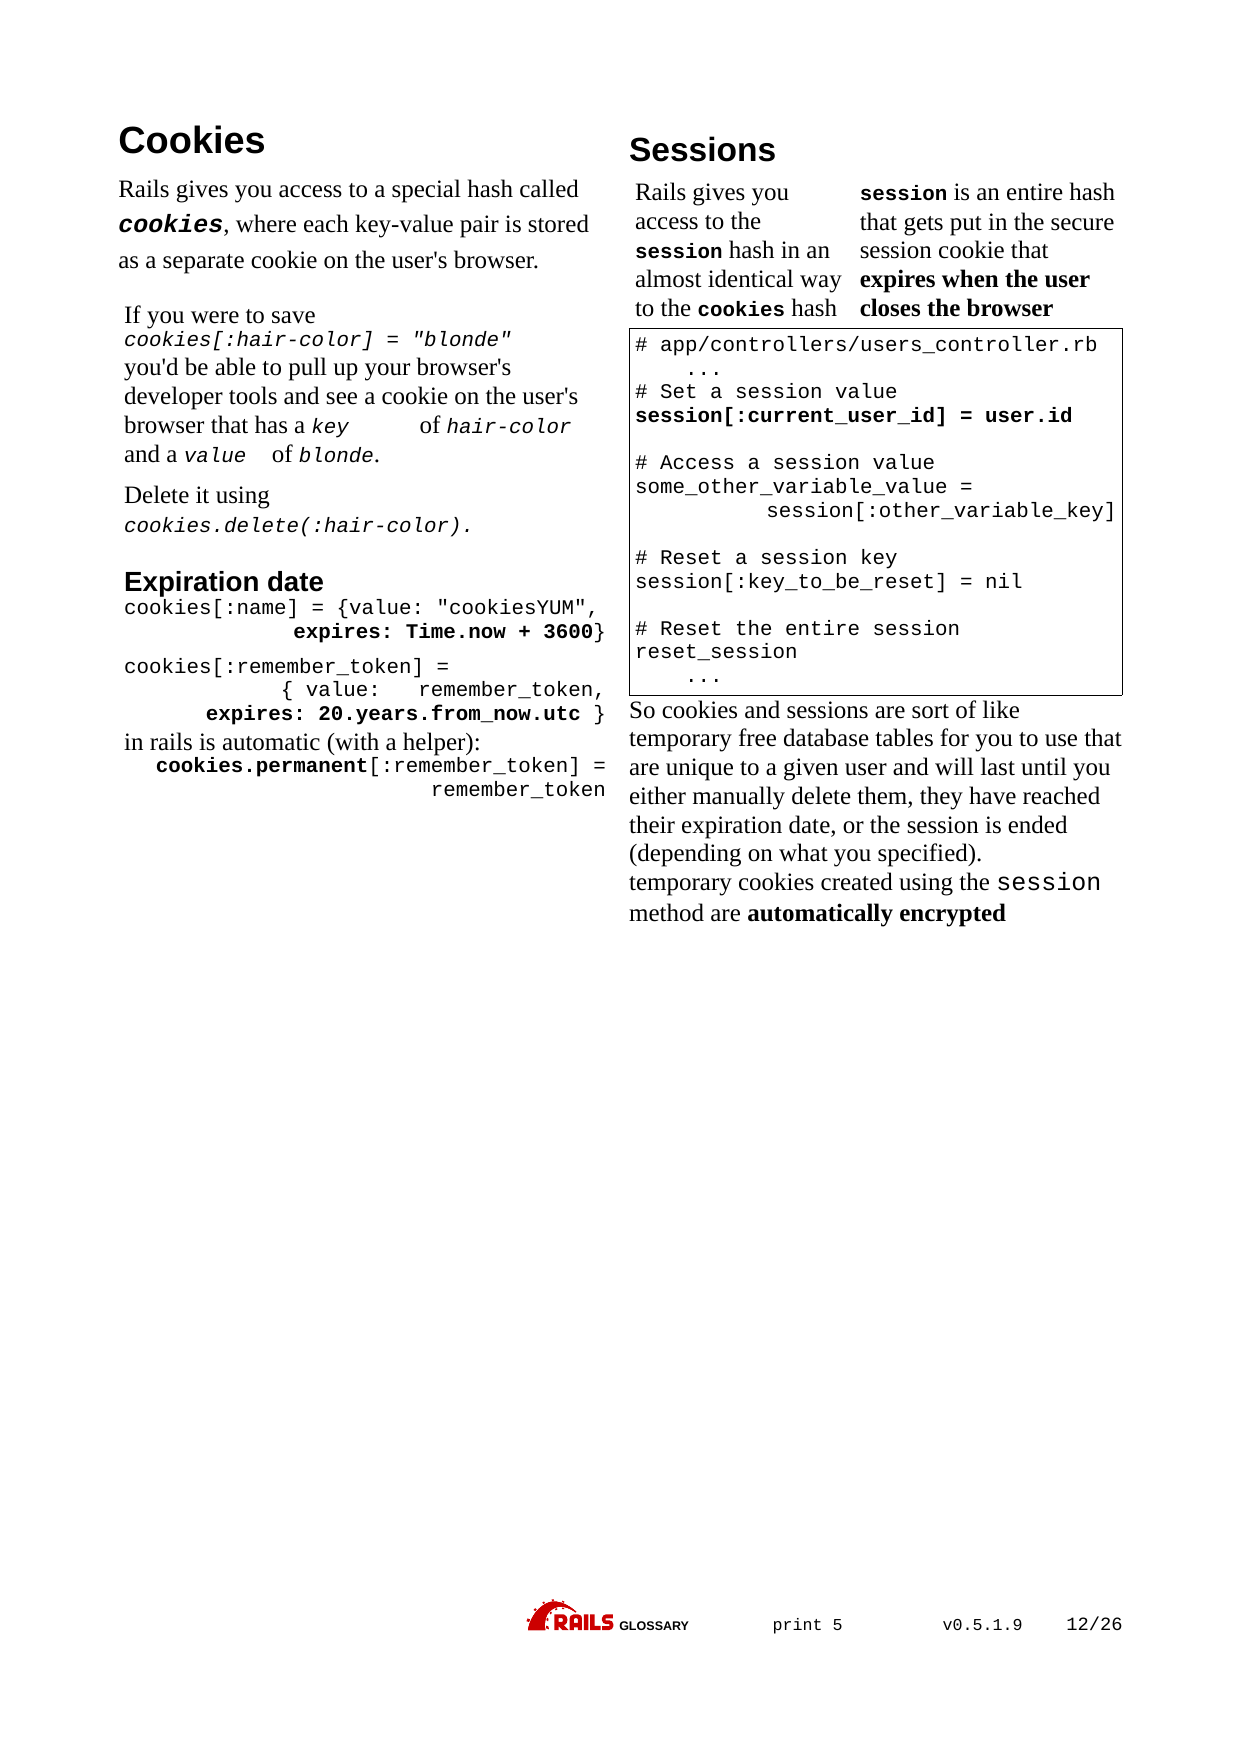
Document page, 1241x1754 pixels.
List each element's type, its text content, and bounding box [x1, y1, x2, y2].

text temporary cookies created using the session method are automatically encrypted [629, 867, 1122, 927]
table_cell Expiration date cookies[:name] = {value: "cookiesYUM", expires: Time.now + 3600} [118, 545, 611, 650]
table_header Rails gives you access to the session hash in an almost identical way to the cookies hash [629, 171, 854, 328]
table_cell cookies[:remember_token] = { value: remember_token, expires: 20.years.from_now.utc } in rails is automatic (with a helper): cookies.permanent[:remember_token] = remember_token [118, 650, 611, 808]
table_cell Delete it using cookies.delete(:hair-color). [118, 475, 611, 545]
table_header session is an entire hash that gets put in the secure session cookie that expires when the user closes the browser [854, 171, 1122, 328]
table_header If you were to save cookies[:hair-color] = "blonde" you'd be able to pull up your browser's developer tools and see a cookie on the user's browser that has a key of hair-color and a value of blonde. [118, 294, 611, 475]
text So cookies and sessions are sort of like temporary free database tables for you to use that are unique to a given user and will last until you either manually delete them, they have reached their expiration date, or the session is ended (depending on what you specified). [629, 696, 1122, 867]
subtitle Cookies [118, 118, 611, 162]
text Rails gives you access to a special hash called cookies, where each key-value pair is stored as a separate cookie on the user's browser. [118, 174, 611, 274]
table_cell # app/controllers/users_controller.rb ... # Set a session value session[:current_user_id] = user.id # Access a session value some_other_variable_value = session[:other_variable_key] # Reset a session key session[:key_to_be_reset] = nil # Reset the entire session reset_session ... [630, 329, 1122, 694]
subtitle Sessions [629, 130, 1122, 168]
